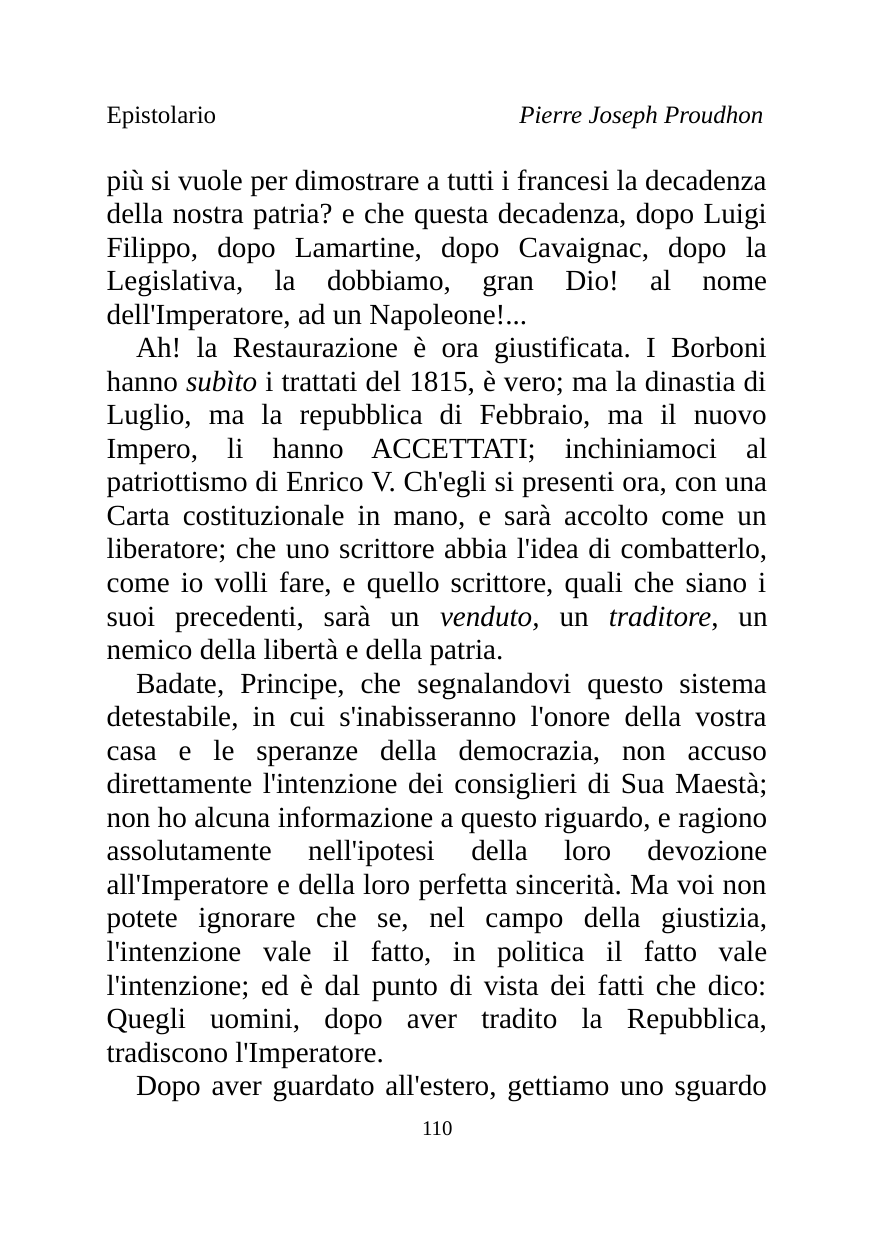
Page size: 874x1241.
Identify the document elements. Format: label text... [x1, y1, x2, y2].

text più si vuole per dimostrare a tutti i francesi la decadenza della nostra patria? e che questa decadenza, dopo Luigi Filippo, dopo Lamartine, dopo Cavaignac, dopo la Legislativa, la dobbiamo, gran Dio! al nome dell'Imperatore, ad un Napoleone!... [106, 163, 768, 330]
text Ah! la Restaurazione è ora giustificata. I Borboni hanno subìto i trattati del 1815, è vero; ma la dinastia di Luglio, ma la repubblica di Febbraio, ma il nuovo Impero, li hanno ACCETTATI; inchiniamoci al patriottismo di Enrico V. Ch'egli si presenti ora, con una Carta costituzionale in mano, e sarà accolto come un liberatore; che uno scrittore abbia l'idea di combatterlo, come io volli fare, e quello scrittore, quali che siano i suoi precedenti, sarà un venduto, un traditore, un nemico della libertà e della patria. [106, 330, 768, 666]
text Badate, Principe, che segnalandovi questo sistema detestabile, in cui s'inabisseranno l'onore della vostra casa e le speranze della democrazia, non accuso direttamente l'intenzione dei consiglieri di Sua Maestà; non ho alcuna informazione a questo riguardo, e ragiono assolutamente nell'ipotesi della loro devozione all'Imperatore e della loro perfetta sincerità. Ma voi non potete ignorare che se, nel campo della giustizia, l'intenzione vale il fatto, in politica il fatto vale l'intenzione; ed è dal punto di vista dei fatti che dico: Quegli uomini, dopo aver tradito la Repubblica, tradiscono l'Imperatore. [106, 666, 768, 1068]
text Dopo aver guardato all'estero, gettiamo uno sguardo [106, 1068, 768, 1102]
